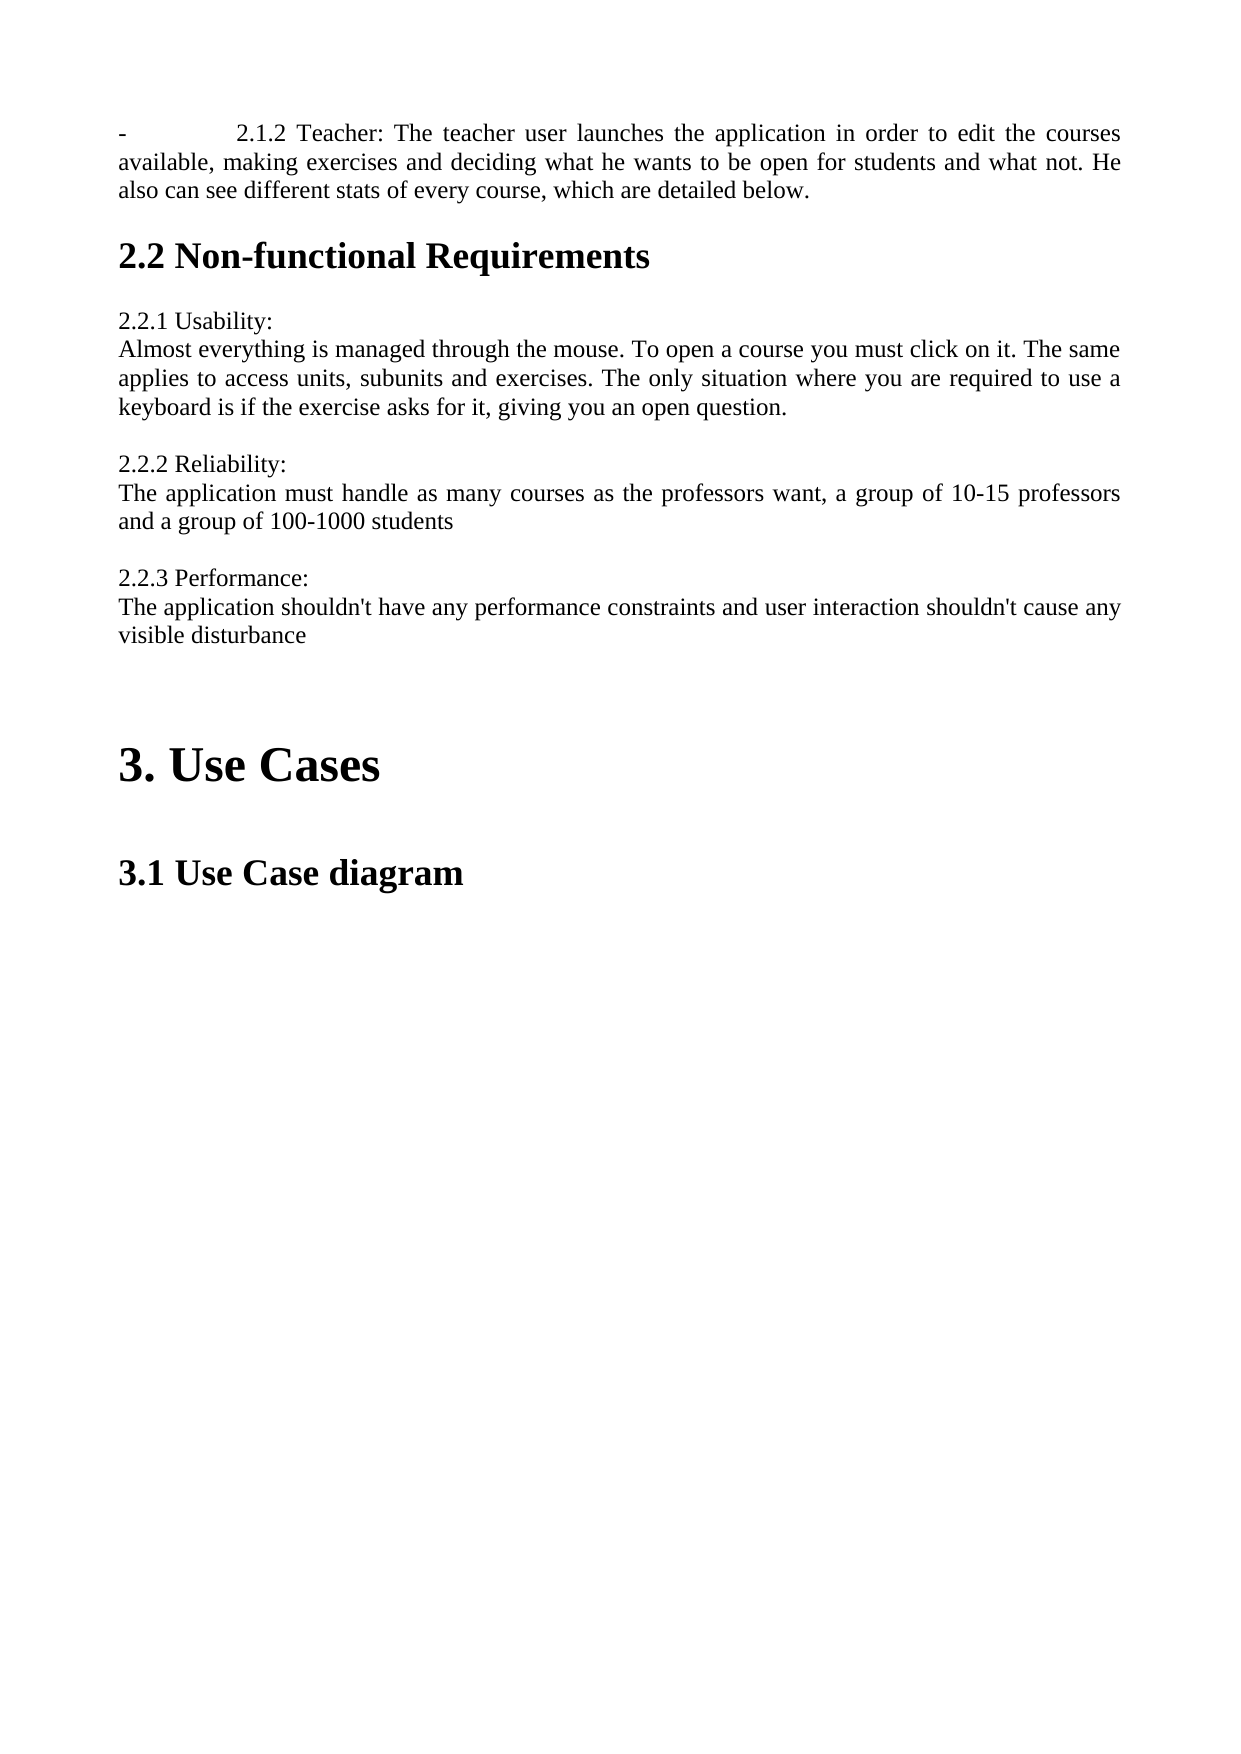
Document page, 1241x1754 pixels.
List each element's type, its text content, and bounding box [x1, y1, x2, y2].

text 3. Use Cases [118, 734, 1122, 792]
text The application shouldn't have any performance constraints and user interaction shouldn't cause any visible disturbance [118, 592, 1122, 649]
text The application must handle as many courses as the professors want, a group of 10-15 professors and a group of 100-1000 students [118, 478, 1122, 535]
text 2.2.2 Reliability: [118, 449, 1122, 478]
text - 2.1.2 Teacher: The teacher user launches the application in order to edit the courses available, making exercises and deciding what he wants to be open for students and what not. He also can see different stats of every course, which are detailed below. [118, 118, 1122, 204]
text Almost everything is managed through the mouse. To open a course you must click on it. The same applies to access units, subunits and exercises. The only situation where you are required to use a keyboard is if the exercise asks for it, giving you an open question. [118, 334, 1122, 421]
text 2.2 Non-functional Requirements [118, 233, 1122, 277]
text 3.1 Use Case diagram [118, 850, 1122, 893]
text 2.2.3 Performance: [118, 563, 1122, 592]
text 2.2.1 Usability: [118, 306, 1122, 334]
